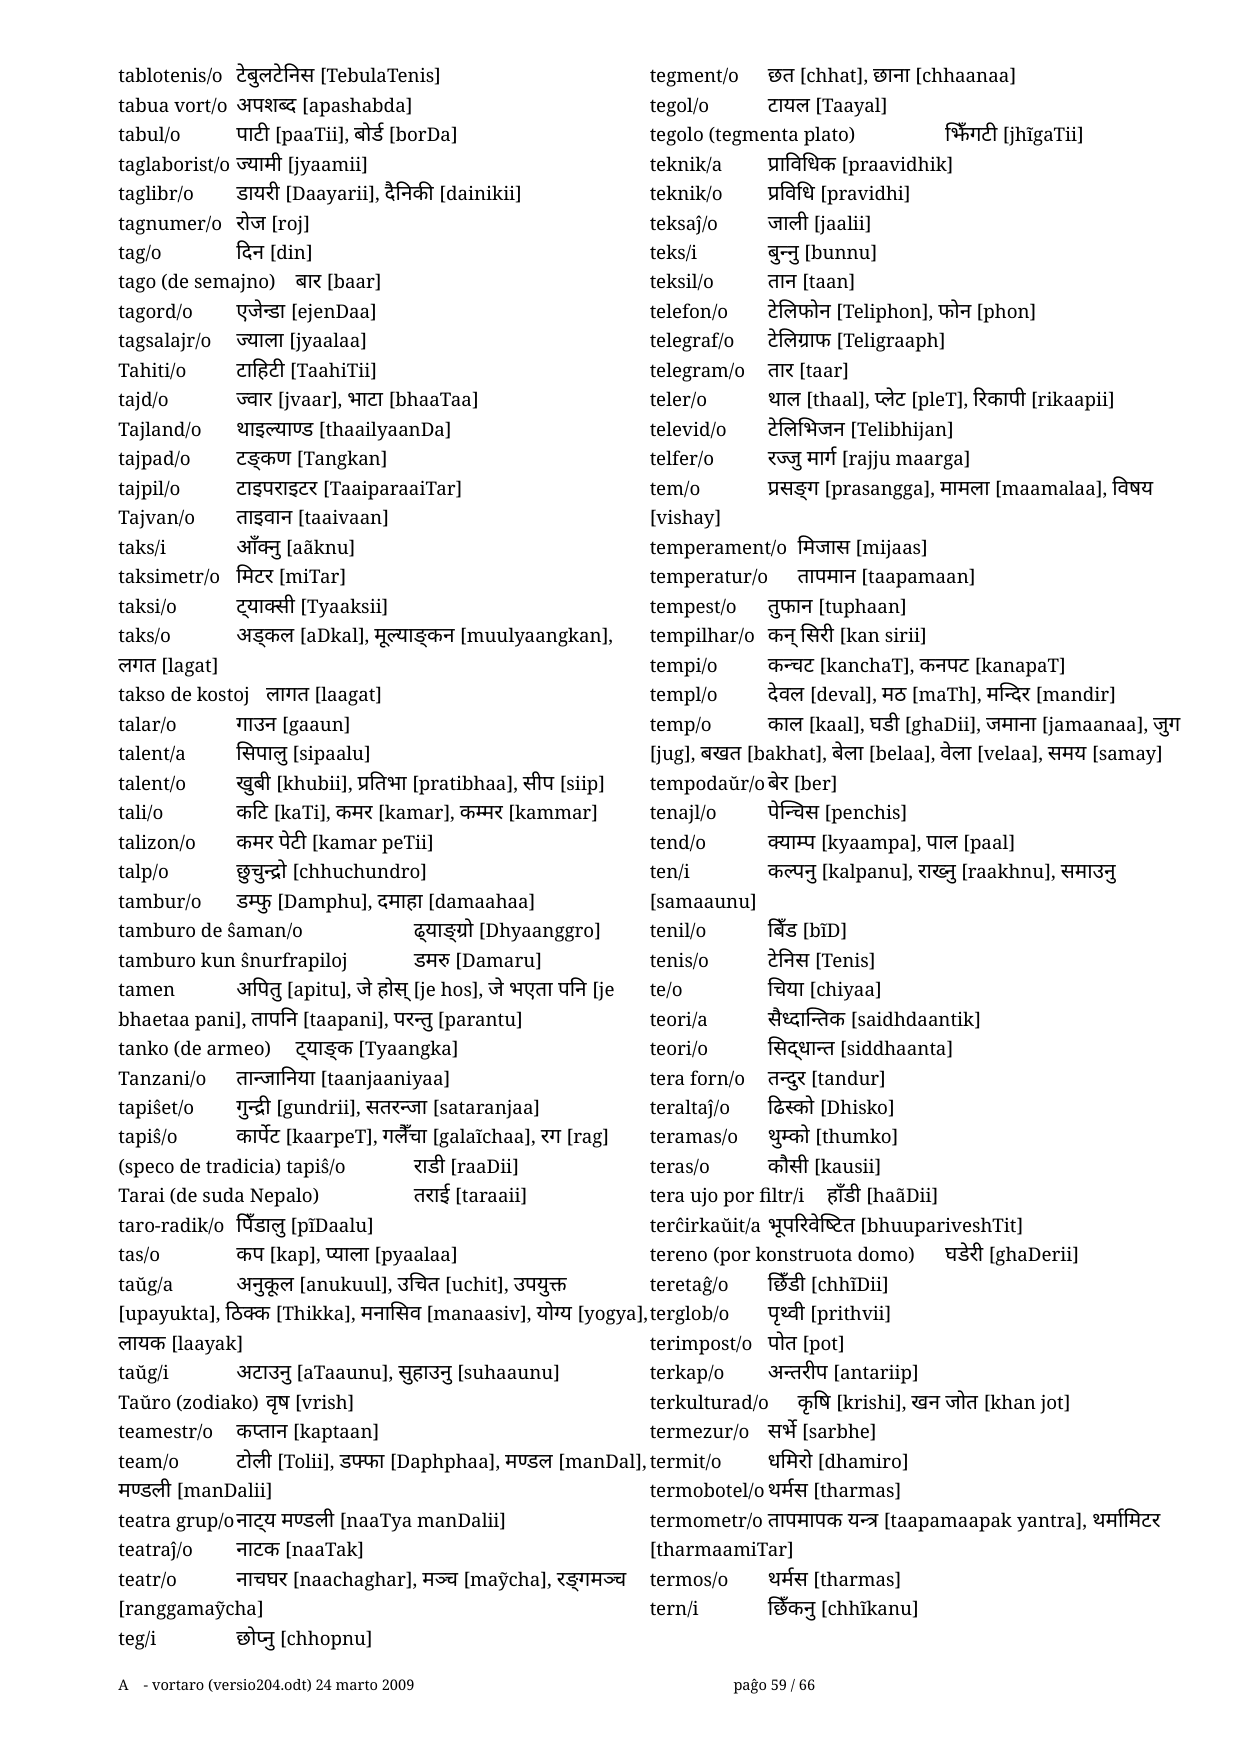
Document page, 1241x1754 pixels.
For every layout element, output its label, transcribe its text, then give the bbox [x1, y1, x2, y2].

text tegolo (tegmenta plato) झिँगटी [jhĩgaTii] [649, 118, 1181, 147]
text tamburo de ŝaman/o ढ्याङ्ग्रो [Dhyaanggro] [118, 914, 649, 943]
text te/o चिया [chiyaa] [649, 973, 1181, 1002]
text taglaborist/o ज्यामी [jyaamii] [118, 147, 649, 177]
text talar/o गाउन [gaaun] [118, 708, 649, 737]
text taksimetr/o मिटर [miTar] [118, 560, 649, 590]
text teler/o थाल [thaal], प्लेट [pleT], रिकापी [rikaapii] [649, 383, 1181, 413]
text tera forn/o तन्दुर [tandur] [649, 1061, 1181, 1091]
text temp/o काल [kaal], घडी [ghaDii], जमाना [jamaanaa], जुग [jug], बखत [bakhat], बेला [belaa], वेला [velaa], समय [samay] [649, 708, 1181, 767]
text termometr/o तापमापक यन्त्र [taapamaapak yantra], थर्मामिटर [tharmaamiTar] [649, 1503, 1181, 1562]
text taŭg/i अटाउनु [aTaaunu], सुहाउनु [suhaaunu] [118, 1356, 649, 1386]
text teg/i छोप्नु [chhopnu] [118, 1621, 649, 1651]
text tamburo kun ŝnurfrapiloj डमरु [Damaru] [118, 943, 649, 973]
text tabul/o पाटी [paaTii], बोर्ड [borDa] [118, 118, 649, 147]
text termobotel/o थर्मस [tharmas] [649, 1474, 1181, 1503]
text termit/o धमिरो [dhamiro] [649, 1444, 1181, 1474]
text teatra grup/o नाट्य मण्डली [naaTya manDalii] [118, 1503, 649, 1533]
text takso de kostoj लागत [laagat] [118, 678, 649, 708]
text Taŭro (zodiako) वृष [vrish] [118, 1386, 649, 1415]
text telegram/o तार [taar] [649, 354, 1181, 383]
text teksil/o तान [taan] [649, 265, 1181, 295]
text tagord/o एजेन्डा [ejenDaa] [118, 295, 649, 324]
text teatr/o नाचघर [naachaghar], मञ्च [maỹcha], रङ्गमञ्च [ranggamaỹcha] [118, 1562, 649, 1621]
text teretaĝ/o छिँडी [chhĩDii] [649, 1268, 1181, 1297]
text temperament/o मिजास [mijaas] [649, 531, 1181, 560]
text taglibr/o डायरी [Daayarii], दैनिकी [dainikii] [118, 177, 649, 206]
text tajd/o ज्वार [jvaar], भाटा [bhaaTaa] [118, 383, 649, 413]
text templ/o देवल [deval], मठ [maTh], मन्दिर [mandir] [649, 678, 1181, 708]
text tanko (de armeo) ट्याङ्क [Tyaangka] [118, 1032, 649, 1061]
text teatraĵ/o नाटक [naaTak] [118, 1533, 649, 1562]
text tajpad/o टङ्कण [Tangkan] [118, 442, 649, 472]
text tas/o कप [kap], प्याला [pyaalaa] [118, 1238, 649, 1268]
text tenajl/o पेन्चिस [penchis] [649, 796, 1181, 826]
text talent/a सिपालु [sipaalu] [118, 737, 649, 767]
text taks/i आँक्नु [aãknu] [118, 531, 649, 560]
text teori/o सिद्धान्त [siddhaanta] [649, 1032, 1181, 1061]
text Tanzani/o तान्जानिया [taanjaaniyaa] [118, 1061, 649, 1091]
text teksaĵ/o जाली [jaalii] [649, 206, 1181, 236]
text teks/i बुन्नु [bunnu] [649, 236, 1181, 265]
text tali/o कटि [kaTi], कमर [kamar], कम्मर [kammar] [118, 796, 649, 826]
text tabua vort/o अपशब्द [apashabda] [118, 88, 649, 118]
text tempest/o तुफान [tuphaan] [649, 590, 1181, 619]
text tern/i छिँकनु [chhĩkanu] [649, 1592, 1181, 1621]
text tenis/o टेनिस [Tenis] [649, 943, 1181, 973]
text terkap/o अन्तरीप [antariip] [649, 1356, 1181, 1386]
text taksi/o ट्याक्सी [Tyaaksii] [118, 590, 649, 619]
text termos/o थर्मस [tharmas] [649, 1562, 1181, 1592]
text Tahiti/o टाहिटी [TaahiTii] [118, 354, 649, 383]
text tambur/o डम्फु [Damphu], दमाहा [damaahaa] [118, 884, 649, 914]
text tagsalajr/o ज्याला [jyaalaa] [118, 324, 649, 354]
text Tajland/o थाइल्याण्ड [thaailyaanDa] [118, 413, 649, 442]
text talizon/o कमर पेटी [kamar peTii] [118, 826, 649, 855]
text talent/o खुबी [khubii], प्रतिभा [pratibhaa], सीप [siip] [118, 767, 649, 796]
text tegol/o टायल [Taayal] [649, 88, 1181, 118]
text tapiŝet/o गुन्द्री [gundrii], सतरन्जा [sataranjaa] [118, 1091, 649, 1120]
text televid/o टेलिभिजन [Telibhijan] [649, 413, 1181, 442]
text teramas/o थुम्को [thumko] [649, 1120, 1181, 1150]
text tem/o प्रसङ्ग [prasangga], मामला [maamalaa], विषय [vishay] [649, 472, 1181, 531]
text terĉirkaŭit/a भूपरिवेष्टित [bhuupariveshTit] [649, 1209, 1181, 1238]
text teori/a सैध्दान्तिक [saidhdaantik] [649, 1002, 1181, 1032]
text tenil/o बिँड [bĩD] [649, 914, 1181, 943]
text tend/o क्याम्प [kyaampa], पाल [paal] [649, 826, 1181, 855]
text tagnumer/o रोज [roj] [118, 206, 649, 236]
text (speco de tradicia) tapiŝ/o राडी [raaDii] [118, 1150, 649, 1179]
text tago (de semajno) बार [baar] [118, 265, 649, 295]
text talp/o छुचुन्द्रो [chhuchundro] [118, 855, 649, 884]
text ten/i कल्पनु [kalpanu], राख्‍नु [raakhnu], समाउनु [samaaunu] [649, 855, 1181, 914]
text terimpost/o पोत [pot] [649, 1327, 1181, 1356]
text tag/o दिन [din] [118, 236, 649, 265]
text taro-radik/o पिँडालु [pĩDaalu] [118, 1209, 649, 1238]
text tapiŝ/o कार्पेट [kaarpeT], गलैँचा [galaĩchaa], रग [rag] [118, 1120, 649, 1150]
text teraltaĵ/o ढिस्को [Dhisko] [649, 1091, 1181, 1120]
text tempi/o कन्चट [kanchaT], कनपट [kanapaT] [649, 649, 1181, 678]
text team/o टोली [Tolii], डफ्फा [Daphphaa], मण्डल [manDal], मण्डली [manDalii] [118, 1444, 649, 1503]
text terglob/o पृथ्वी [prithvii] [649, 1297, 1181, 1327]
text tegment/o छत [chhat], छाना [chhaanaa] [649, 59, 1181, 88]
text telefon/o टेलिफोन [Teliphon], फोन [phon] [649, 295, 1181, 324]
text tempilhar/o कन् सिरी [kan sirii] [649, 619, 1181, 649]
text teamestr/o कप्तान [kaptaan] [118, 1415, 649, 1444]
text taks/o अड्कल [aDkal], मूल्याङ्कन [muulyaangkan], लगत [lagat] [118, 619, 649, 678]
text telfer/o रज्जु मार्ग [rajju maarga] [649, 442, 1181, 472]
text tajpil/o टाइपराइटर [TaaiparaaiTar] [118, 472, 649, 501]
text tempodaŭr/o बेर [ber] [649, 767, 1181, 796]
text tablotenis/o टेबुलटेनिस [TebulaTenis] [118, 59, 649, 88]
text teknik/a प्राविधिक [praavidhik] [649, 147, 1181, 177]
text tereno (por konstruota domo) घडेरी [ghaDerii] [649, 1238, 1181, 1268]
text termezur/o सर्भे [sarbhe] [649, 1415, 1181, 1444]
text Tajvan/o ताइवान [taaivaan] [118, 501, 649, 531]
text taŭg/a अनुकूल [anukuul], उचित [uchit], उपयुक्त [upayukta], ठिक्क [Thikka], मनासिव [manaasiv], योग्य [yogya], लायक [laayak] [118, 1268, 649, 1356]
text Tarai (de suda Nepalo) तराई [taraaii] [118, 1179, 649, 1209]
text tamen अपितु [apitu], जे होस् [je hos], जे भएता पनि [je bhaetaa pani], तापनि [taapani], परन्तु [parantu] [118, 973, 649, 1032]
text teknik/o प्रविधि [pravidhi] [649, 177, 1181, 206]
text temperatur/o तापमान [taapamaan] [649, 560, 1181, 590]
text telegraf/o टेलिग्राफ [Teligraaph] [649, 324, 1181, 354]
text tera ujo por filtr/i हाँडी [haãDii] [649, 1179, 1181, 1209]
text teras/o कौसी [kausii] [649, 1150, 1181, 1179]
text terkulturad/o कृषि [krishi], खन जोत [khan jot] [649, 1386, 1181, 1415]
